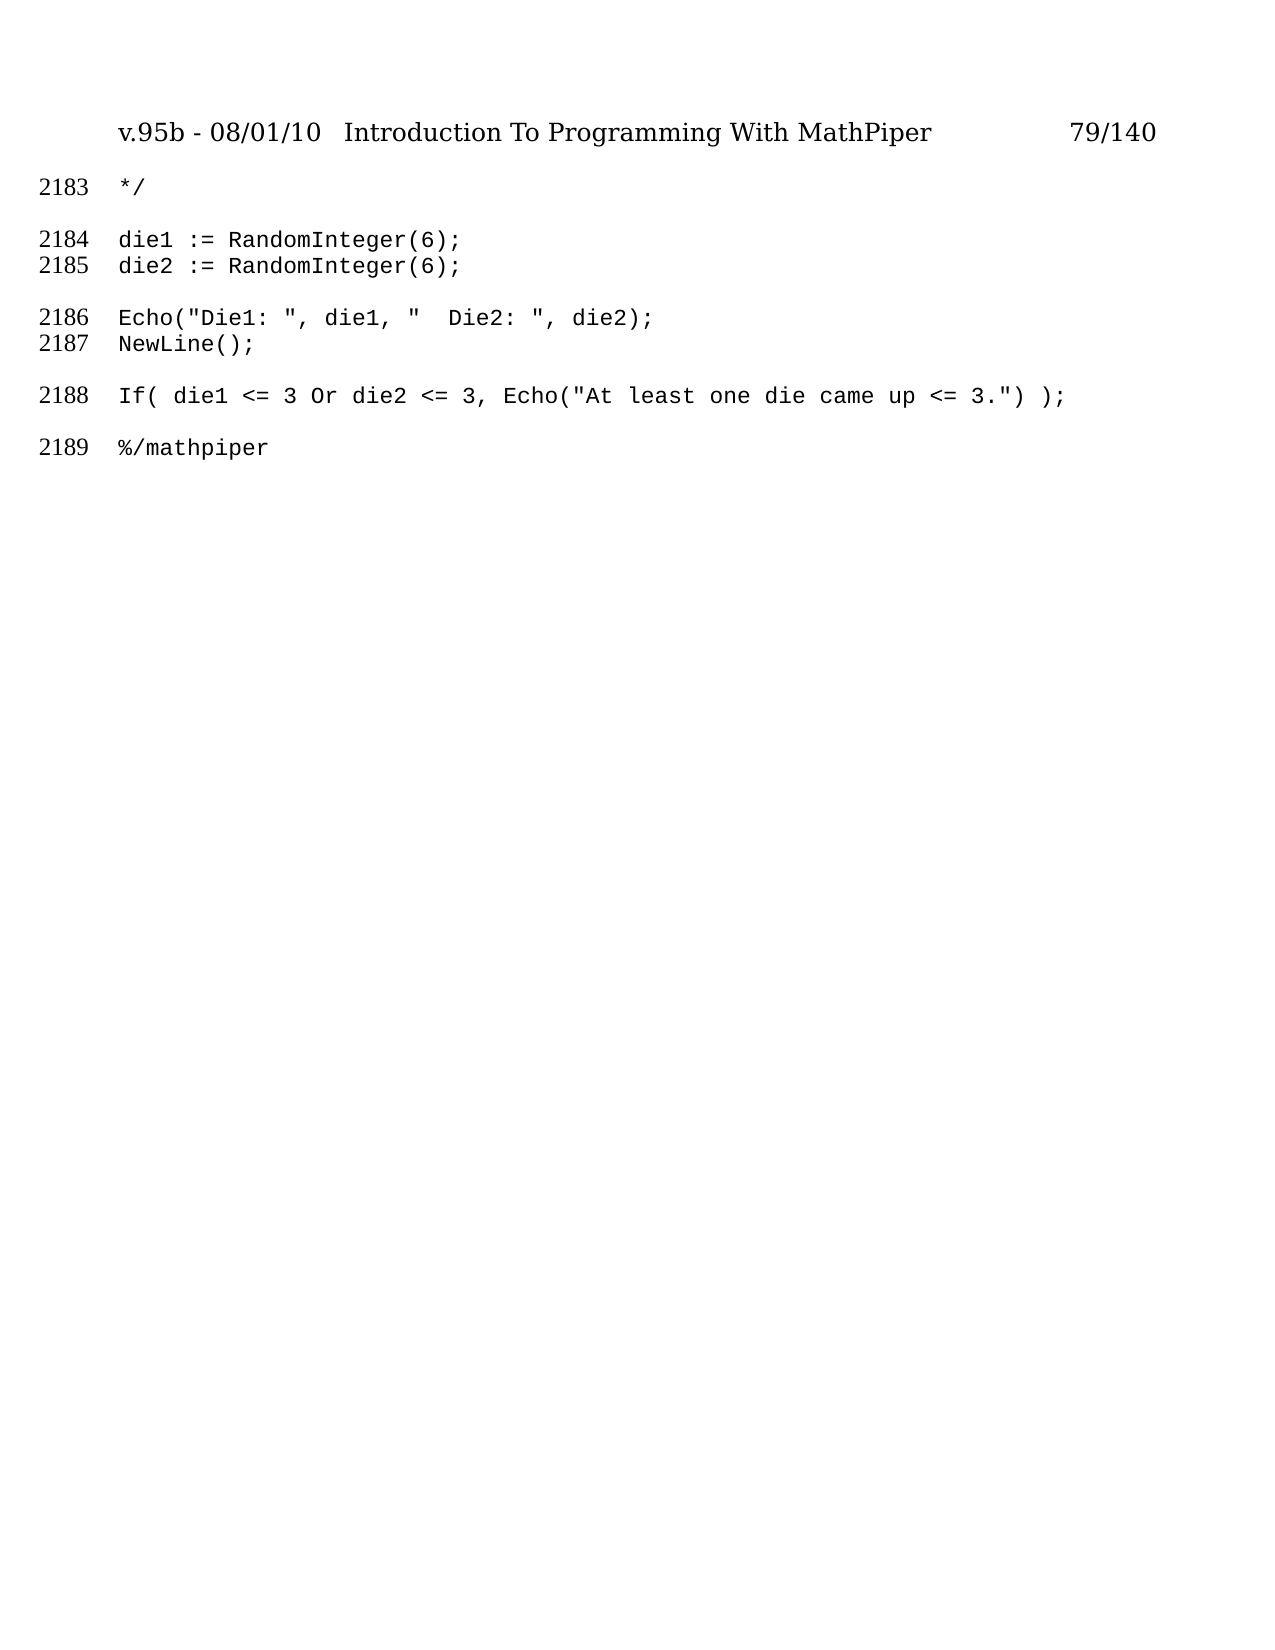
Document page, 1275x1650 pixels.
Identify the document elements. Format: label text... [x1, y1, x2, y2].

text NewLine(); [118, 332, 1157, 358]
text %/mathpiper [118, 436, 1157, 462]
text die1 := RandomInteger(6); [118, 229, 1157, 254]
text die2 := RandomInteger(6); [118, 254, 1157, 281]
text */ [118, 177, 1157, 203]
text If( die1 <= 3 Or die2 <= 3, Echo("At least one die came up <= 3.") ); [118, 384, 1157, 410]
text Echo("Die1: ", die1, " Die2: ", die2); [118, 306, 1157, 332]
